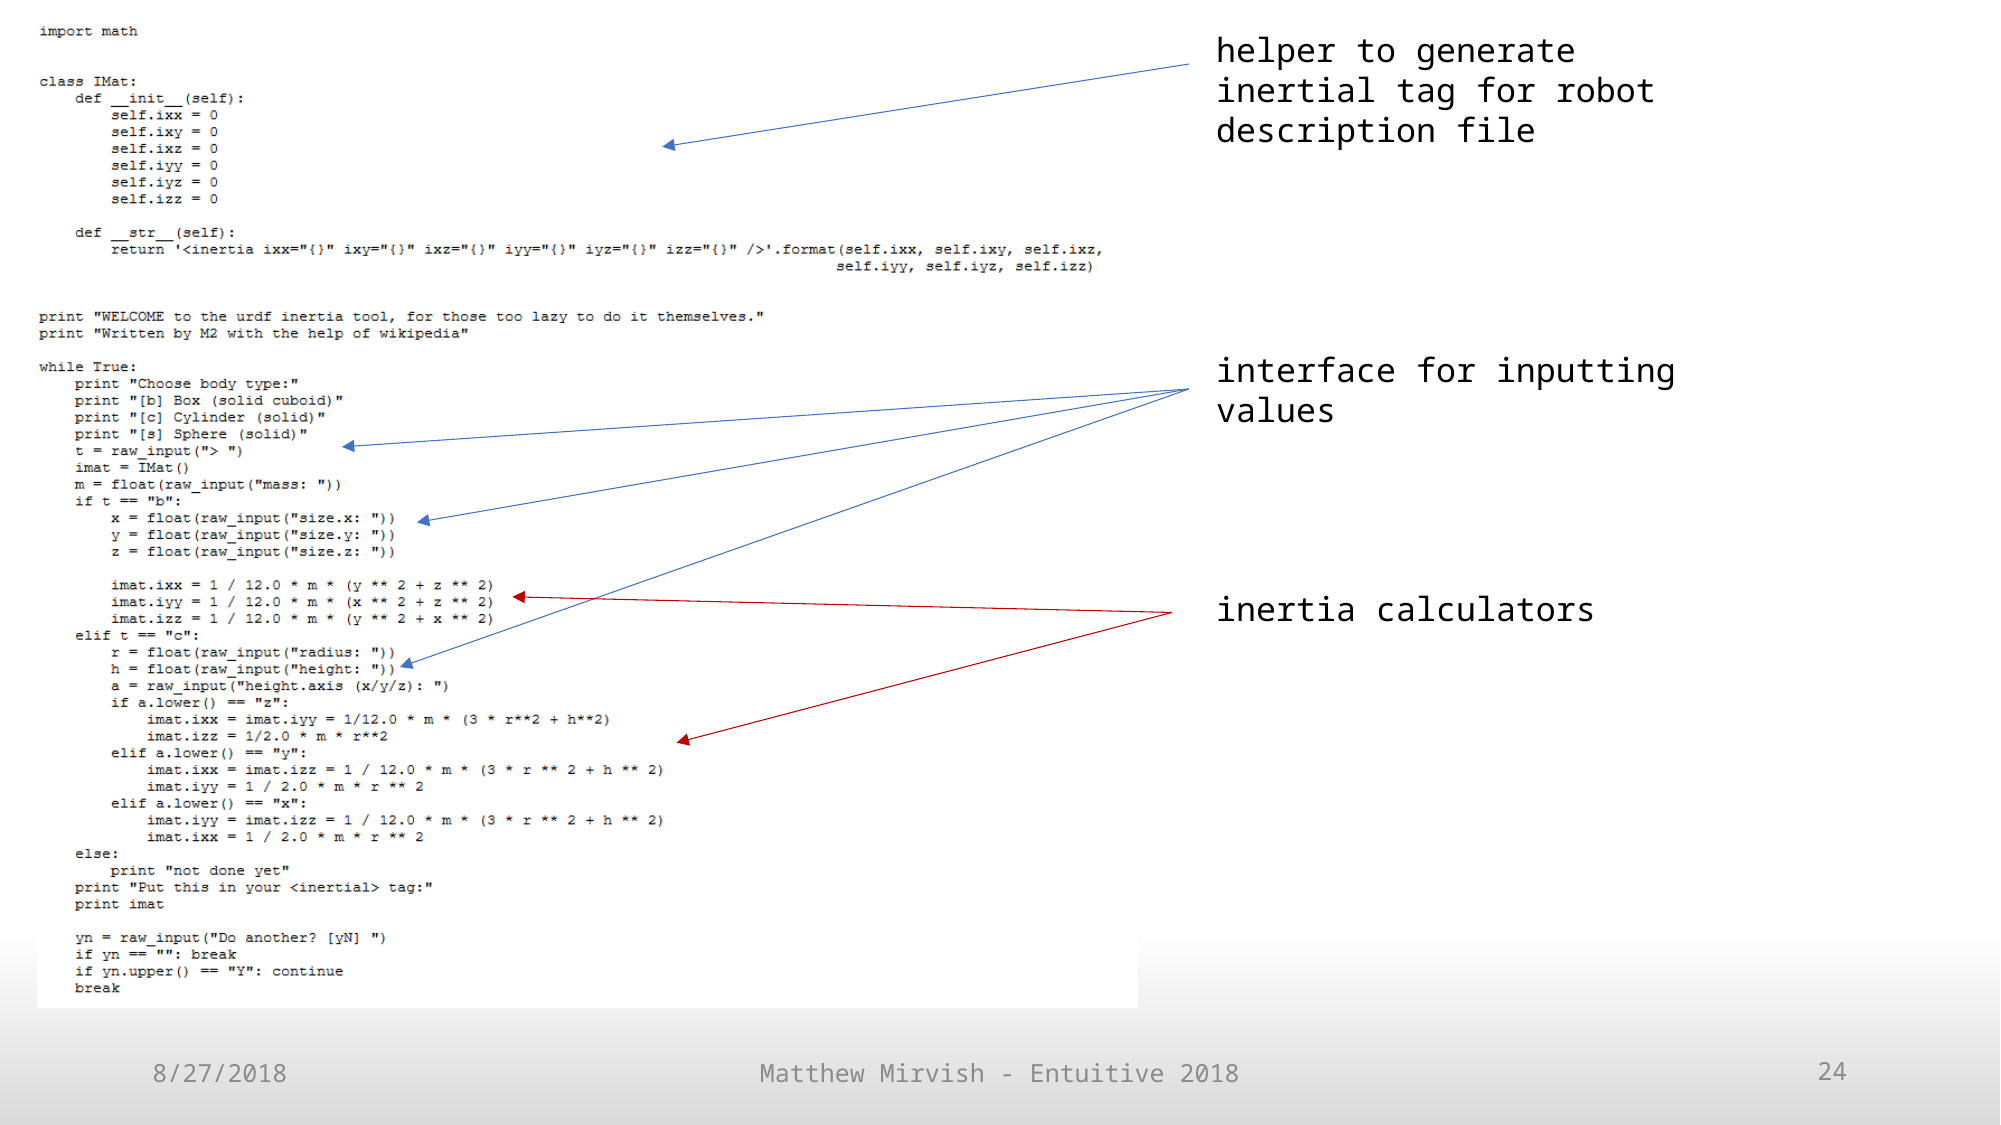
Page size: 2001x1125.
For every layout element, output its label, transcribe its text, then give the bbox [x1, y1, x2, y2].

slide_number [1412, 1042, 1863, 1103]
picture [37, 22, 1138, 1008]
text_box helper to generate inertial tag for robot description file interface for inputting values inertia calculators [1201, 22, 1743, 636]
picture [601, 408, 1138, 611]
slide_number 8/27/2018 [137, 1042, 588, 1103]
footer Matthew Mirvish - Entuitive 2018 [662, 1042, 1338, 1103]
